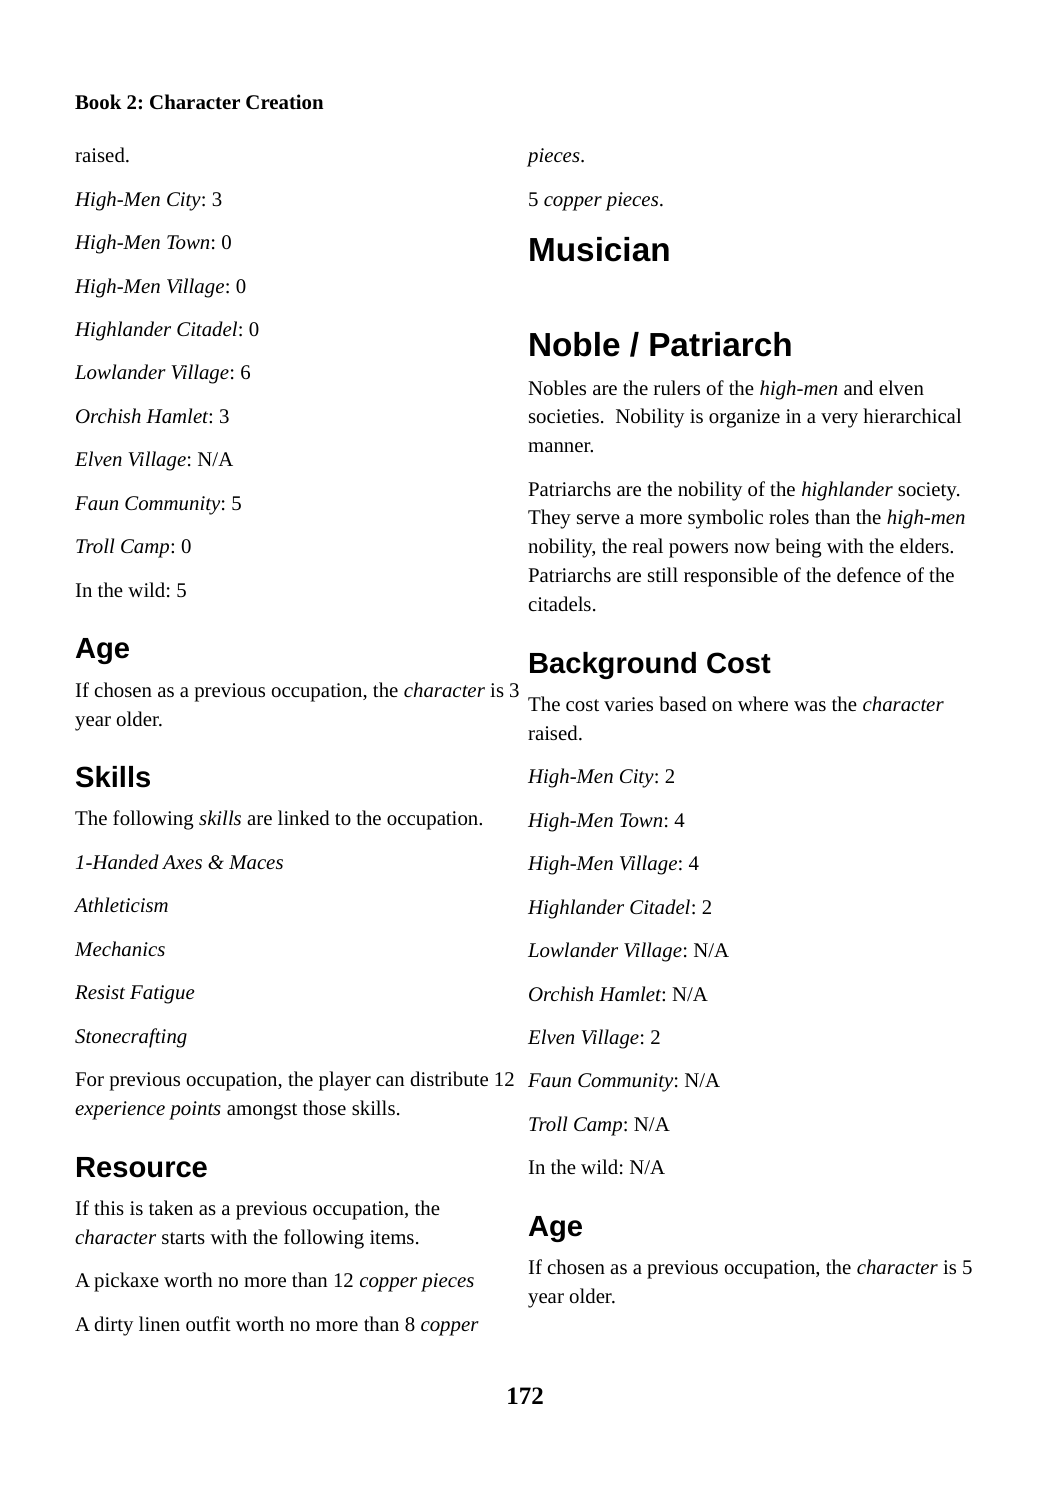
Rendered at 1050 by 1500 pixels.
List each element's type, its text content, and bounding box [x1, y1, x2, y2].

subtitle Resource [75, 1150, 522, 1183]
text Highlander Citadel: 2 [528, 894, 975, 919]
text High-Men Village: 0 [75, 274, 522, 298]
text In the wild: N/A [528, 1155, 975, 1179]
text Resist Fatigue [75, 980, 522, 1004]
text 5 copper pieces. [528, 187, 975, 211]
text Troll Camp: 0 [75, 534, 522, 558]
text The cost varies based on where was the character raised. [528, 692, 975, 745]
text For previous occupation, the player can distribute 12 experience points amongst those skills. [75, 1067, 522, 1120]
subtitle Skills [75, 760, 522, 794]
text The following skills are linked to the occupation. [75, 806, 522, 830]
text Patriarchs are the nobility of the highlander society. They serve a more symbolic roles than the high-men nobility, the real powers now being with the elders. Patriarchs are still responsible of the defence of the citadels. [528, 477, 975, 616]
text If chosen as a previous occupation, the character is 3 year older. [75, 678, 522, 731]
text Elven Village: N/A [75, 447, 522, 471]
text A pickaxe worth no more than 12 copper pieces [75, 1268, 522, 1292]
text Lowlander Village: N/A [528, 938, 975, 962]
text Highlander Citadel: 0 [75, 317, 522, 341]
text Orchish Hamlet: 3 [75, 404, 522, 428]
text pieces. [528, 143, 975, 167]
subtitle Background Cost [528, 646, 975, 679]
text In the wild: 5 [75, 578, 522, 602]
subtitle Musician [528, 230, 975, 269]
text raised. [75, 143, 522, 167]
text Faun Community: 5 [75, 491, 522, 515]
text Stonecrafting [75, 1023, 522, 1048]
text If this is taken as a previous occupation, the character starts with the following items. [75, 1196, 522, 1249]
text Elven Village: 2 [528, 1025, 975, 1049]
text Athleticism [75, 893, 522, 917]
text Mechanics [75, 937, 522, 961]
text High-Men City: 3 [75, 187, 522, 211]
subtitle Noble / Patriarch [528, 324, 975, 363]
text A dirty linen outfit worth no more than 8 copper [75, 1311, 522, 1336]
text Orchish Hamlet: N/A [528, 981, 975, 1006]
text High-Men City: 2 [528, 764, 975, 788]
text High-Men Village: 4 [528, 851, 975, 875]
text High-Men Town: 0 [75, 230, 522, 254]
text Troll Camp: N/A [528, 1112, 975, 1136]
text 1-Handed Axes & Maces [75, 850, 522, 874]
subtitle Age [528, 1209, 975, 1243]
text High-Men Town: 4 [528, 808, 975, 832]
text Nobles are the rulers of the high-men and elven societies. Nobility is organize in a very hierarchical manner. [528, 376, 975, 457]
text Lowlander Village: 6 [75, 361, 522, 384]
text If chosen as a previous occupation, the character is 5 year older. [528, 1255, 975, 1308]
text Faun Community: N/A [528, 1068, 975, 1092]
subtitle Age [75, 632, 522, 665]
